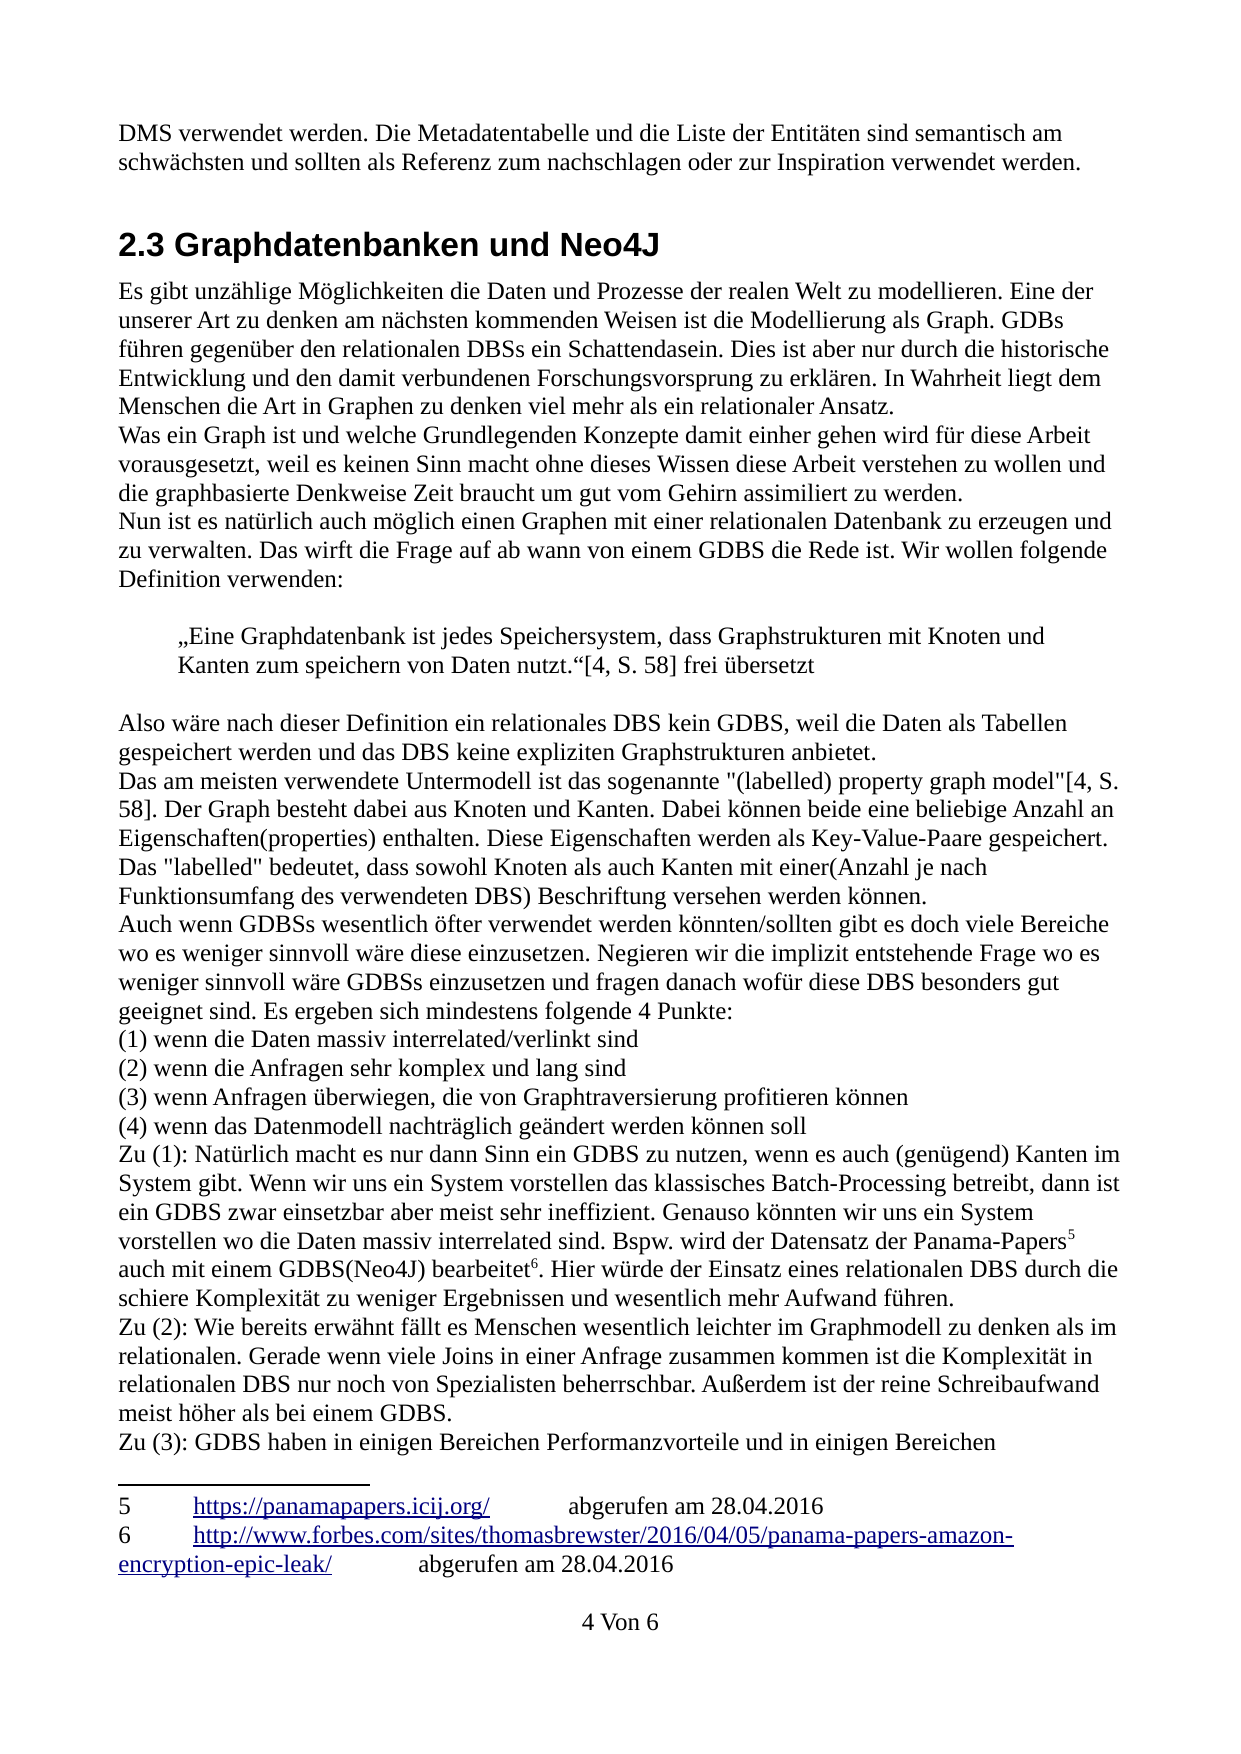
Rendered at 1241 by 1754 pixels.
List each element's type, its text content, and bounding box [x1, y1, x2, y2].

text Es gibt unzählige Möglichkeiten die Daten und Prozesse der realen Welt zu modellieren. Eine der unserer Art zu denken am nächsten kommenden Weisen ist die Modellierung als Graph. GDBs führen gegenüber den relationalen DBSs ein Schattendasein. Dies ist aber nur durch die historische Entwicklung und den damit verbundenen Forschungsvorsprung zu erklären. In Wahrheit liegt dem Menschen die Art in Graphen zu denken viel mehr als ein relationaler Ansatz. [118, 276, 1122, 420]
text https://panamapapers.icij.org/ abgerufen am 28.04.2016 [118, 1491, 1122, 1520]
text (4) wenn das Datenmodell nachträglich geändert werden können soll [118, 1111, 1122, 1139]
text Was ein Graph ist und welche Grundlegenden Konzepte damit einher gehen wird für diese Arbeit vorausgesetzt, weil es keinen Sinn macht ohne dieses Wissen diese Arbeit verstehen zu wollen und die graphbasierte Denkweise Zeit braucht um gut vom Gehirn assimiliert zu werden. [118, 420, 1122, 506]
text (2) wenn die Anfragen sehr komplex und lang sind [118, 1053, 1122, 1082]
text (1) wenn die Daten massiv interrelated/verlinkt sind [118, 1024, 1122, 1053]
text Zu (1): Natürlich macht es nur dann Sinn ein GDBS zu nutzen, wenn es auch (genügend) Kanten im System gibt. Wenn wir uns ein System vorstellen das klassisches Batch-Processing betreibt, dann ist ein GDBS zwar einsetzbar aber meist sehr ineffizient. Genauso könnten wir uns ein System vorstellen wo die Daten massiv interrelated sind. Bspw. wird der Datensatz der Panama-Papers auch mit einem GDBS(Neo4J) bearbeitet. Hier würde der Einsatz eines relationalen DBS durch die schiere Komplexität zu weniger Ergebnissen und wesentlich mehr Aufwand führen. [118, 1139, 1122, 1312]
subtitle 2.3 Graphdatenbanken und Neo4J [118, 225, 1122, 264]
text Zu (2): Wie bereits erwähnt fällt es Menschen wesentlich leichter im Graphmodell zu denken als im relationalen. Gerade wenn viele Joins in einer Anfrage zusammen kommen ist die Komplexität in relationalen DBS nur noch von Spezialisten beherrschbar. Außerdem ist der reine Schreibaufwand meist höher als bei einem GDBS. [118, 1312, 1122, 1427]
text Das am meisten verwendete Untermodell ist das sogenannte "(labelled) property graph model"[4, S. 58]. Der Graph besteht dabei aus Knoten und Kanten. Dabei können beide eine beliebige Anzahl an Eigenschaften(properties) enthalten. Diese Eigenschaften werden als Key-Value-Paare gespeichert. Das "labelled" bedeutet, dass sowohl Knoten als auch Kanten mit einer(Anzahl je nach Funktionsumfang des verwendeten DBS) Beschriftung versehen werden können. [118, 766, 1122, 909]
text Zu (3): GDBS haben in einigen Bereichen Performanzvorteile und in einigen Bereichen [118, 1427, 1122, 1456]
text (3) wenn Anfragen überwiegen, die von Graphtraversierung profitieren können [118, 1082, 1122, 1111]
text „Eine Graphdatenbank ist jedes Speichersystem, dass Graphstrukturen mit Knoten und Kanten zum speichern von Daten nutzt.“[4, S. 58] frei übersetzt [177, 621, 1063, 679]
text Auch wenn GDBSs wesentlich öfter verwendet werden könnten/sollten gibt es doch viele Bereiche wo es weniger sinnvoll wäre diese einzusetzen. Negieren wir die implizit entstehende Frage wo es weniger sinnvoll wäre GDBSs einzusetzen und fragen danach wofür diese DBS besonders gut geeignet sind. Es ergeben sich mindestens folgende 4 Punkte: [118, 909, 1122, 1024]
text Nun ist es natürlich auch möglich einen Graphen mit einer relationalen Datenbank zu erzeugen und zu verwalten. Das wirft die Frage auf ab wann von einem GDBS die Rede ist. Wir wollen folgende Definition verwenden: [118, 506, 1122, 593]
text http://www.forbes.com/sites/thomasbrewster/2016/04/05/panama-papers-amazon-encryption-epic-leak/ abgerufen am 28.04.2016 [118, 1520, 1122, 1578]
text Also wäre nach dieser Definition ein relationales DBS kein GDBS, weil die Daten als Tabellen gespeichert werden und das DBS keine expliziten Graphstrukturen anbietet. [118, 708, 1122, 766]
text DMS verwendet werden. Die Metadatentabelle und die Liste der Entitäten sind semantisch am schwächsten und sollten als Referenz zum nachschlagen oder zur Inspiration verwendet werden. [118, 118, 1122, 176]
